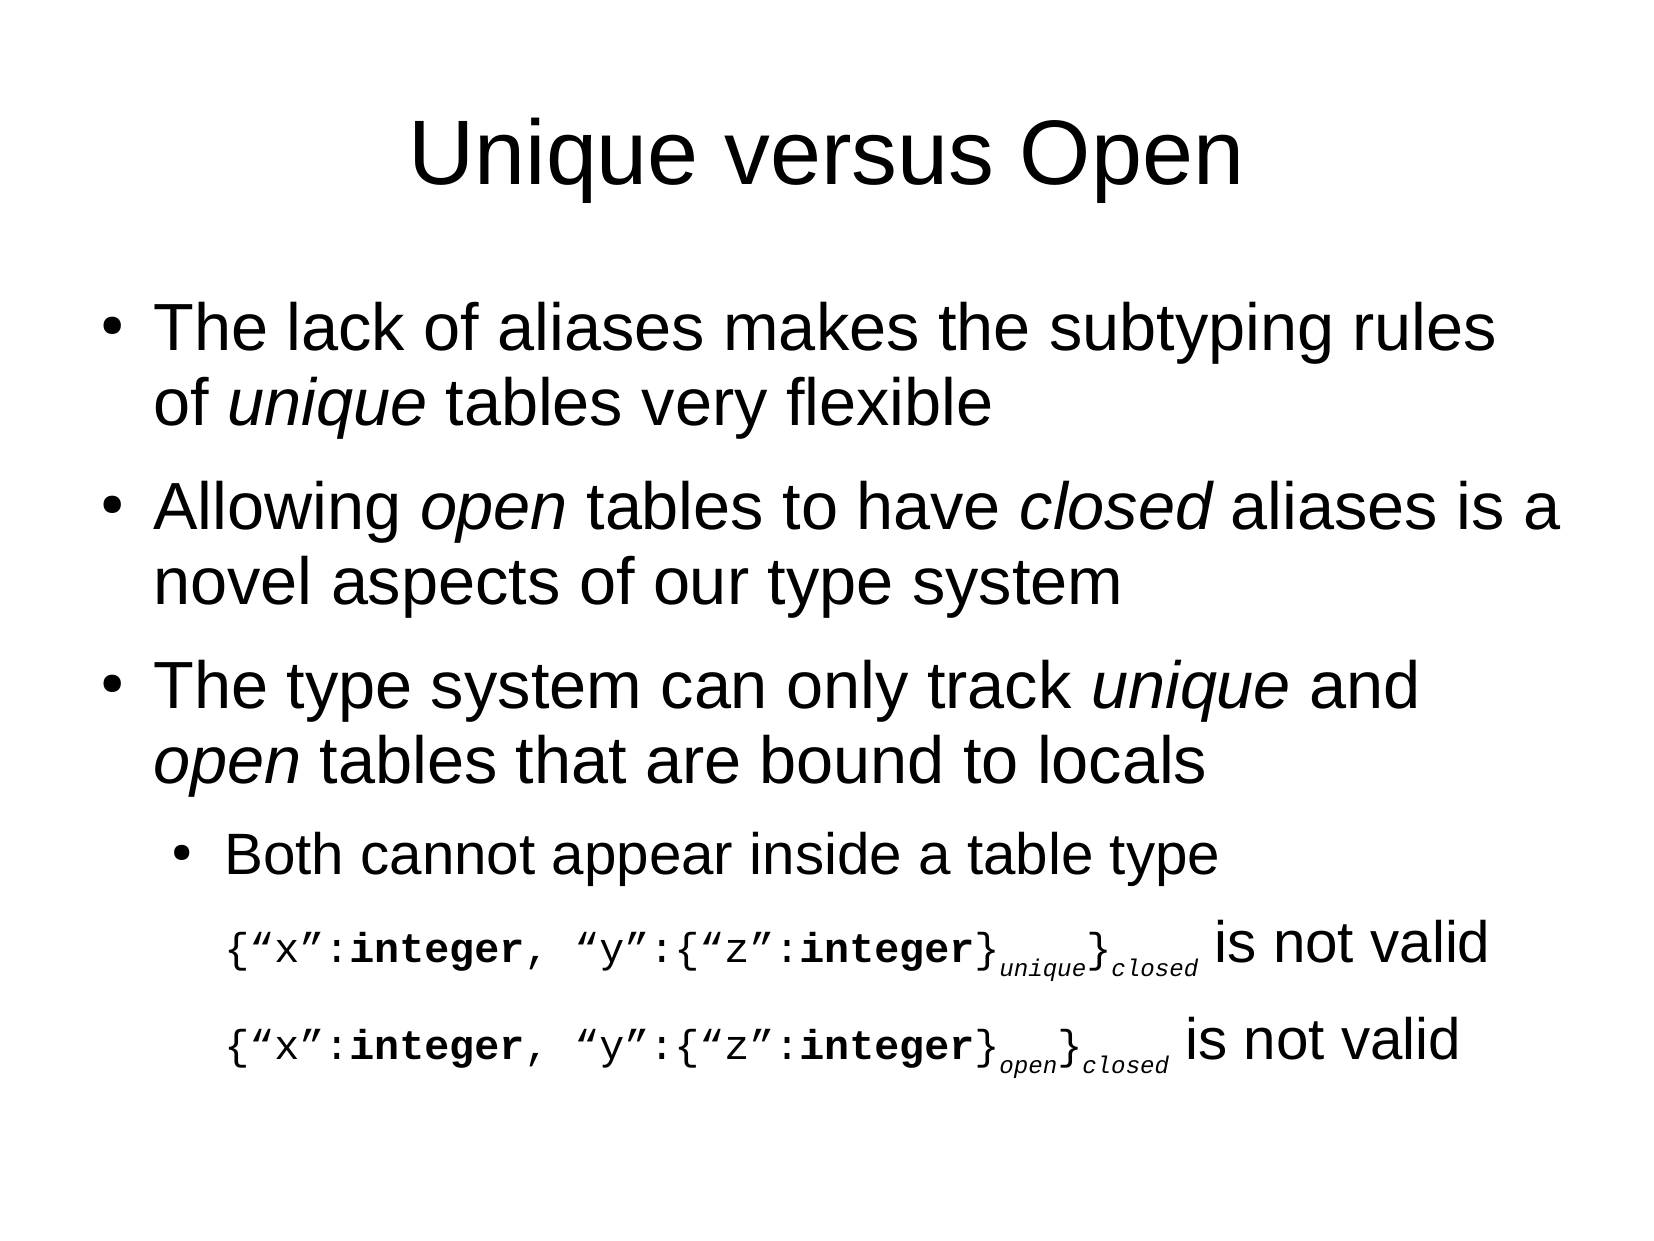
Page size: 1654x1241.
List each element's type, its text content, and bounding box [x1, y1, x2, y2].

title Unique versus Open [82, 49, 1571, 257]
list The lack of aliases makes the subtyping rules of unique tables very flexible Allowing open tables to have closed aliases is a novel aspects of our type system The type system can only track unique and open tables that are bound to locals Both cannot appear inside a table type {“x”:integer, “y”:{“z”:integer}unique}closed is not valid {“x”:integer, “y”:{“z”:integer}open}closed is not valid [82, 290, 1571, 1010]
